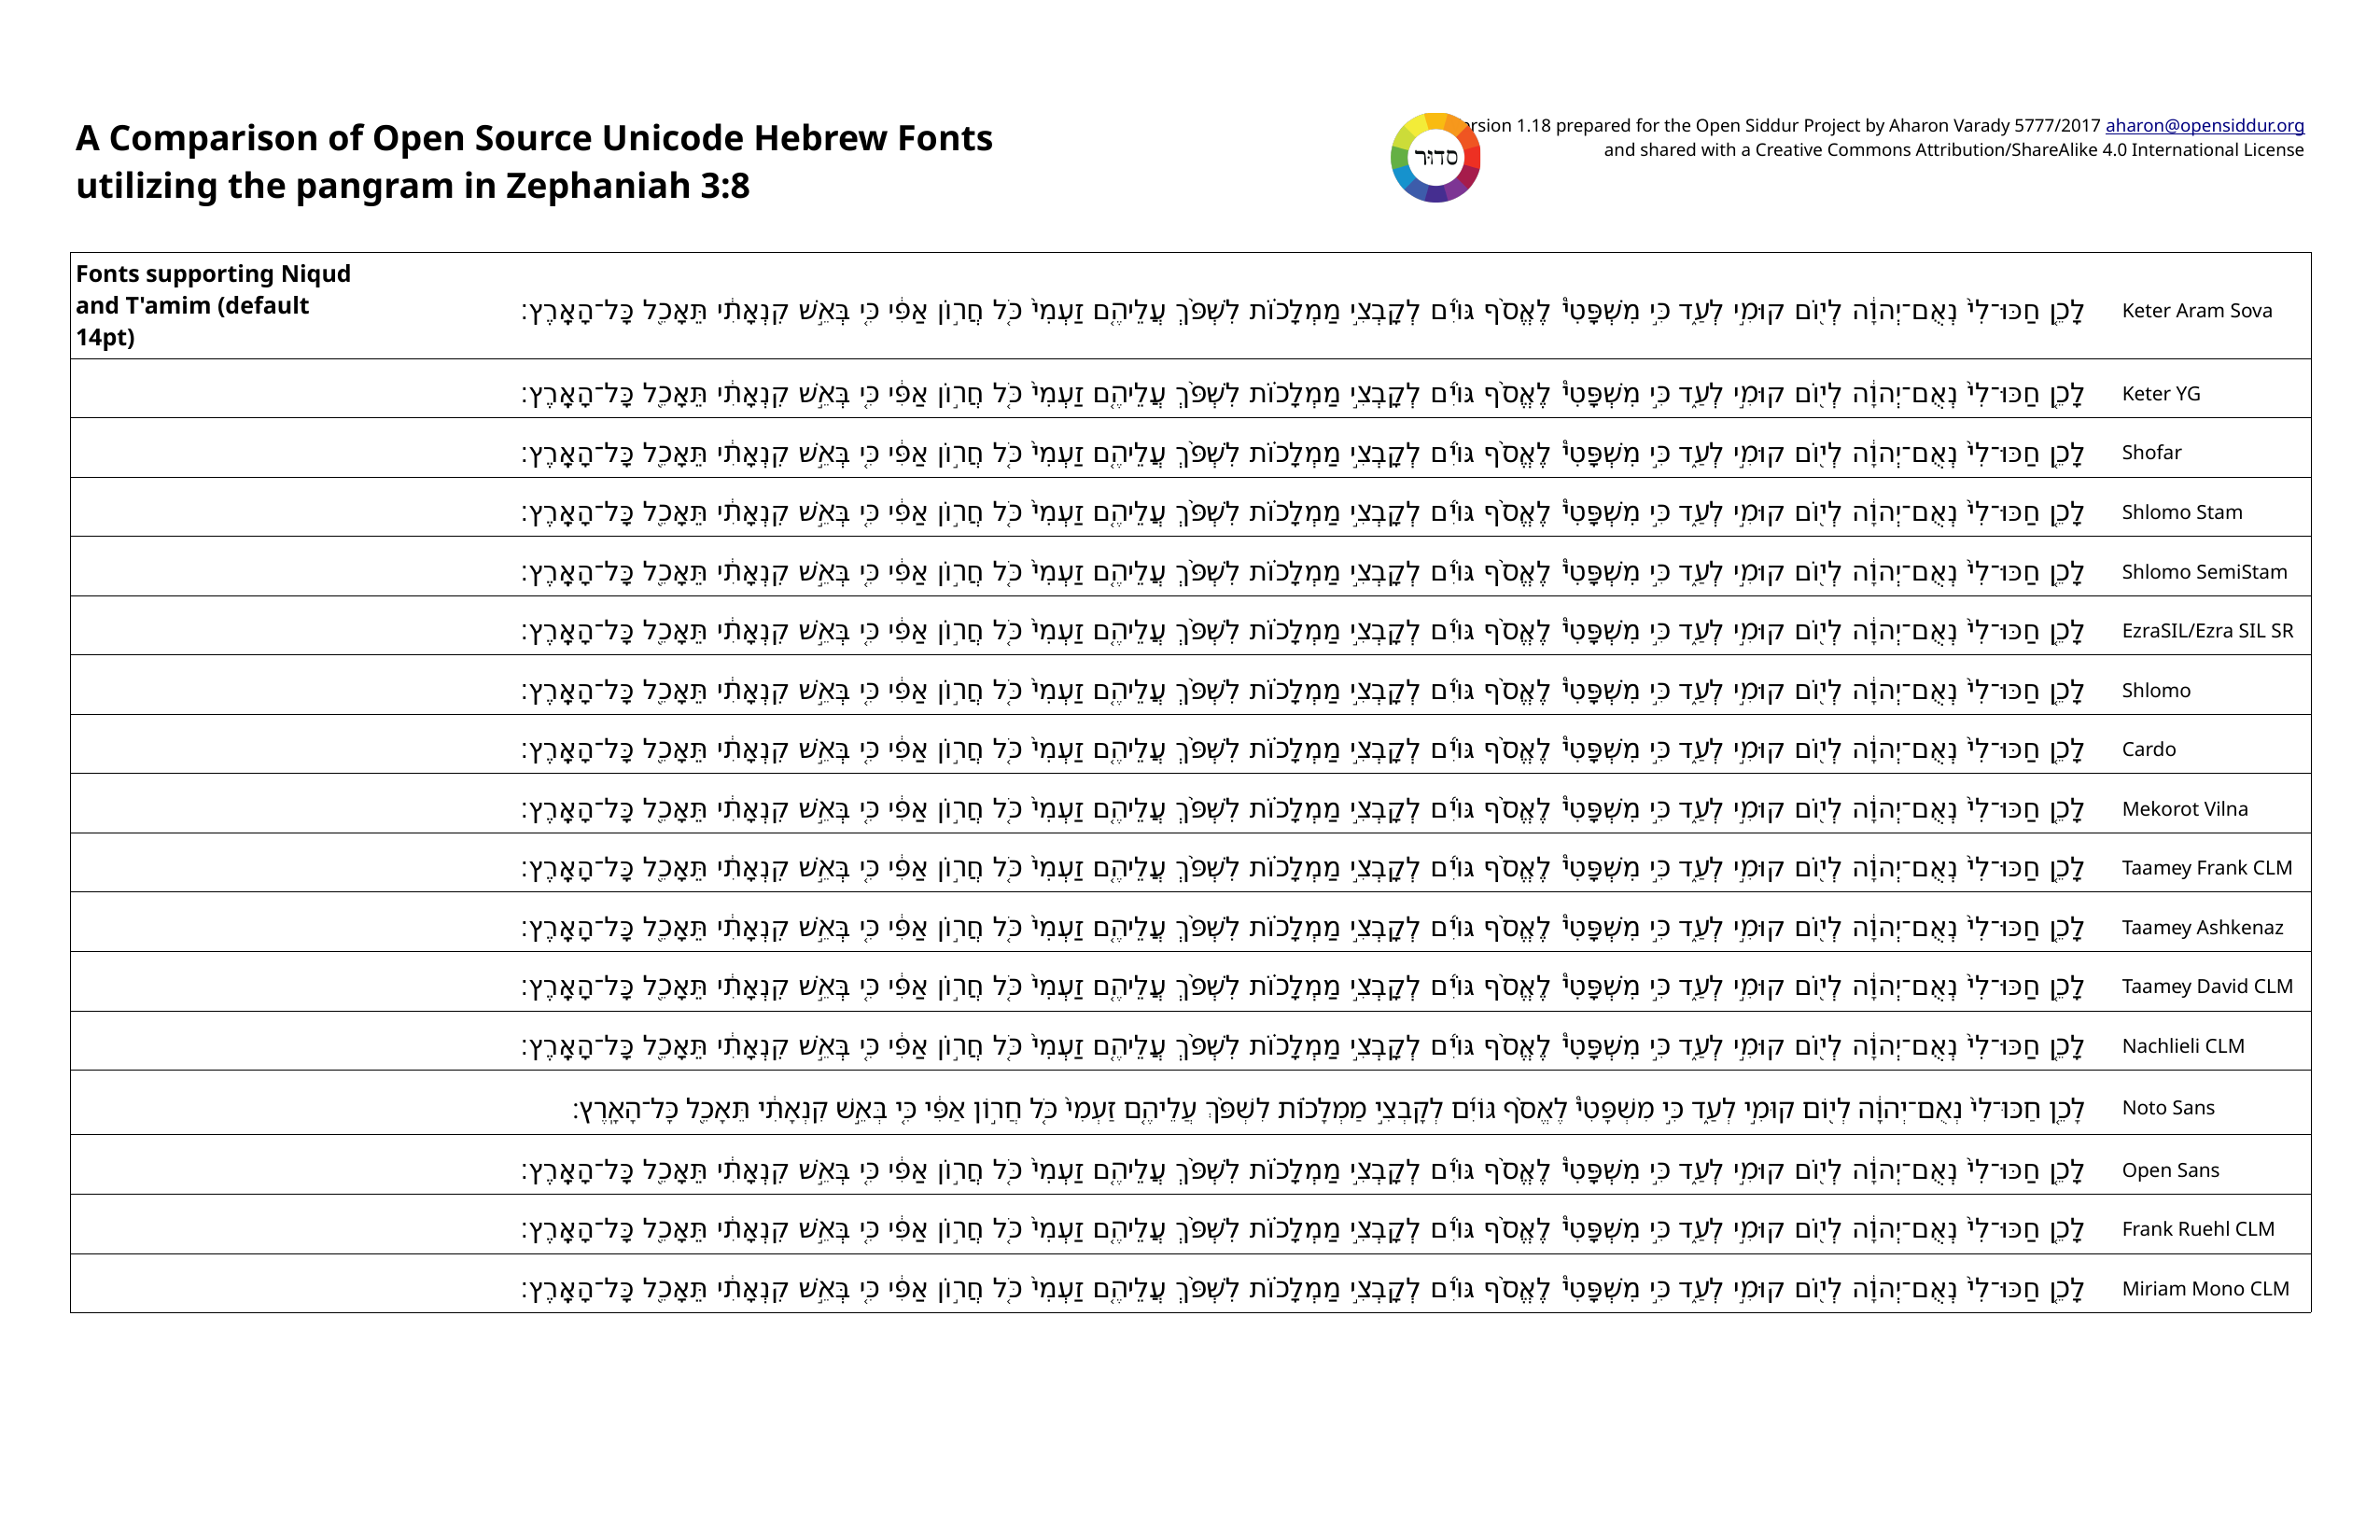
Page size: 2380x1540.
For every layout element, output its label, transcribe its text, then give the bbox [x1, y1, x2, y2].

table_cell [71, 1012, 367, 1070]
table_cell Frank Ruehl CLM [2117, 1195, 2311, 1253]
table_cell Open Sans [2117, 1135, 2311, 1194]
table_cell [2092, 833, 2117, 891]
table_cell לָכֵ֤ן חַכּוּ־לִי֙ נְאֻם־יְהוָ֔ה לְי֖וֹם קוּמִ֣י לְעַ֑ד כִּ֣י מִשְׁפָּטִי֩ לֶאֱסֹ֨ף גּוֹיִ֜ם לְקָבְצִ֣י מַמְלָכ֗וֹת לִשְׁפֹּ֨ךְ עֲלֵיהֶ֤ם זַעְמִי֙ כֹּ֚ל חֲר֣וֹן אַפִּ֔י כִּ֚י בְּאֵ֣שׁ קִנְאָתִ֔י תֵּאָכֵ֖ל כָּל־הָאָֽרֶץ׃ [71, 892, 2092, 951]
table_cell [2092, 1254, 2117, 1312]
table_cell לָכֵ֤ן חַכּוּ־לִי֙ נְאֻם־יְהוָ֔ה לְי֖וֹם קוּמִ֣י לְעַ֑ד כִּ֣י מִשְׁפָּטִי֩ לֶאֱסֹ֨ף גּוֹיִ֜ם לְקָבְצִ֣י מַמְלָכ֗וֹת לִשְׁפֹּ֨ךְ עֲלֵיהֶ֤ם זַעְמִי֙ כֹּ֚ל חֲר֣וֹן אַפִּ֔י כִּ֚י בְּאֵ֣שׁ קִנְאָתִ֔י תֵּאָכֵ֖ל כָּל־הָאָֽרֶץ׃ [71, 833, 2092, 891]
table_cell Shofar [2117, 418, 2311, 477]
table_header A Comparison of Open Source Unicode Hebrew Fonts utilizing the pangram in Zephaniah 3:8 [70, 108, 1322, 214]
table_cell Taamey Frank CLM [2117, 833, 2311, 891]
table_cell [2092, 715, 2117, 773]
table_cell [71, 359, 367, 417]
table_cell לָכֵ֤ן חַכּוּ־לִי֙ נְאֻם־יְהוָ֔ה לְי֖וֹם קוּמִ֣י לְעַ֑ד כִּ֣י מִשְׁפָּטִי֩ לֶאֱסֹ֨ף גּוֹיִ֜ם לְקָבְצִ֣י מַמְלָכ֗וֹת לִשְׁפֹּ֨ךְ עֲלֵיהֶ֤ם זַעְמִי֙ כֹּ֚ל חֲר֣וֹן אַפִּ֔י כִּ֚י בְּאֵ֣שׁ קִנְאָתִ֔י תֵּאָכֵ֖ל כָּל־הָאָֽרֶץ׃ [367, 1071, 2092, 1134]
table_cell [2092, 537, 2117, 595]
table_cell לָכֵ֤ן חַכּוּ־לִי֙ נְאֻם־יְהוָ֔ה לְי֖וֹם קוּמִ֣י לְעַ֑ד כִּ֣י מִשְׁפָּטִי֩ לֶאֱסֹ֨ף גּוֹיִ֜ם לְקָבְצִ֣י מַמְלָכ֗וֹת לִשְׁפֹּ֨ךְ עֲלֵיהֶ֤ם זַעְמִי֙ כֹּ֚ל חֲר֣וֹן אַפִּ֔י כִּ֚י בְּאֵ֣שׁ קִנְאָתִ֔י תֵּאָכֵ֖ל כָּל־הָאָֽרֶץ׃ [367, 1012, 2092, 1070]
table_cell [71, 418, 367, 477]
table_cell לָכֵ֤ן חַכּוּ־לִי֙ נְאֻם־יְהוָ֔ה לְי֖וֹם קוּמִ֣י לְעַ֑ד כִּ֣י מִשְׁפָּטִי֩ לֶאֱסֹ֨ף גּוֹיִ֜ם לְקָבְצִ֣י מַמְלָכ֗וֹת לִשְׁפֹּ֨ךְ עֲלֵיהֶ֤ם זַעְמִי֙ כֹּ֚ל חֲר֣וֹן אַפִּ֔י כִּ֚י בְּאֵ֣שׁ קִנְאָתִ֔י תֵּאָכֵ֖ל כָּל־הָאָֽרֶץ׃ [71, 1254, 2092, 1312]
table_cell Miriam Mono CLM [2117, 1254, 2311, 1312]
table_cell לָכֵ֤ן חַכּוּ־לִי֙ נְאֻם־יְהוָ֔ה לְי֖וֹם קוּמִ֣י לְעַ֑ד כִּ֣י מִשְׁפָּטִי֩ לֶאֱסֹ֨ף גּוֹיִ֜ם לְקָבְצִ֣י מַמְלָכ֗וֹת לִשְׁפֹּ֨ךְ עֲלֵיהֶ֤ם זַעְמִי֙ כֹּ֚ל חֲר֣וֹן אַפִּ֔י כִּ֚י בְּאֵ֣שׁ קִנְאָתִ֔י תֵּאָכֵ֖ל כָּל־הָאָֽרֶץ׃ [367, 418, 2092, 477]
table_cell Cardo [2117, 715, 2311, 773]
table_header Version 1.18 prepared for the Open Siddur Project by Aharon Varady 5777/2017 aharon@opensiddur.org and shared with a Creative Commons Attribution/ShareAlike 4.0 International License [1322, 108, 2310, 214]
table_header [2092, 253, 2117, 357]
table_cell Shlomo Stam [2117, 478, 2311, 536]
table_cell [2092, 1012, 2117, 1070]
table_cell [2092, 1135, 2117, 1194]
table_cell Taamey David CLM [2117, 952, 2311, 1010]
table_cell Mekorot Vilna [2117, 774, 2311, 833]
table_cell [2092, 418, 2117, 477]
table_cell Taamey Ashkenaz [2117, 892, 2311, 951]
table_cell [71, 1071, 367, 1134]
table_cell לָכֵ֤ן חַכּוּ־לִי֙ נְאֻם־יְהוָ֔ה לְי֖וֹם קוּמִ֣י לְעַ֑ד כִּ֣י מִשְׁפָּטִי֩ לֶאֱסֹ֨ף גּוֹיִ֜ם לְקָבְצִ֣י מַמְלָכ֗וֹת לִשְׁפֹּ֨ךְ עֲלֵיהֶ֤ם זַעְמִי֙ כֹּ֚ל חֲר֣וֹן אַפִּ֔י כִּ֚י בְּאֵ֣שׁ קִנְאָתִ֔י תֵּאָכֵ֖ל כָּל־הָאָֽרֶץ׃ [71, 715, 2092, 773]
table_header Keter Aram Sova [2117, 253, 2311, 357]
table_header לָכֵ֤ן חַכּוּ־לִי֙ נְאֻם־יְהוָ֔ה לְי֖וֹם קוּמִ֣י לְעַ֑ד כִּ֣י מִשְׁפָּטִי֩ לֶאֱסֹ֨ף גּוֹיִ֜ם לְקָבְצִ֣י מַמְלָכ֗וֹת לִשְׁפֹּ֨ךְ עֲלֵיהֶ֤ם זַעְמִי֙ כֹּ֚ל חֲר֣וֹן אַפִּ֔י כִּ֚י בְּאֵ֣שׁ קִנְאָתִ֔י תֵּאָכֵ֖ל כָּל־הָאָֽרֶץ׃ [367, 253, 2092, 357]
table_cell לָכֵ֤ן חַכּוּ־לִי֙ נְאֻם־יְהוָ֔ה לְי֖וֹם קוּמִ֣י לְעַ֑ד כִּ֣י מִשְׁפָּטִי֩ לֶאֱסֹ֨ף גּוֹיִ֜ם לְקָבְצִ֣י מַמְלָכ֗וֹת לִשְׁפֹּ֨ךְ עֲלֵיהֶ֤ם זַעְמִי֙ כֹּ֚ל חֲר֣וֹן אַפִּ֔י כִּ֚י בְּאֵ֣שׁ קִנְאָתִ֔י תֵּאָכֵ֖ל כָּל־הָאָֽרֶץ׃ [71, 596, 2092, 654]
table_cell Shlomo [2117, 655, 2311, 714]
table_cell [2092, 892, 2117, 951]
table_cell לָכֵ֤ן חַכּוּ־לִי֙ נְאֻם־יְהוָ֔ה לְי֖וֹם קוּמִ֣י לְעַ֑ד כִּ֣י מִשְׁפָּטִי֩ לֶאֱסֹ֨ף גּוֹיִ֜ם לְקָבְצִ֣י מַמְלָכ֗וֹת לִשְׁפֹּ֨ךְ עֲלֵיהֶ֤ם זַעְמִי֙ כֹּ֚ל חֲר֣וֹן אַפִּ֔י כִּ֚י בְּאֵ֣שׁ קִנְאָתִ֔י תֵּאָכֵ֖ל כָּל־הָאָֽרֶץ׃ [71, 774, 2092, 833]
table_cell [2092, 359, 2117, 417]
table_cell [2092, 774, 2117, 833]
table_cell Nachlieli CLM [2117, 1012, 2311, 1070]
table_cell [2092, 952, 2117, 1010]
table_cell לָכֵ֤ן חַכּוּ־לִי֙ נְאֻם־יְהוָ֔ה לְי֖וֹם קוּמִ֣י לְעַ֑ד כִּ֣י מִשְׁפָּטִי֩ לֶאֱסֹ֨ף גּוֹיִ֜ם לְקָבְצִ֣י מַמְלָכ֗וֹת לִשְׁפֹּ֨ךְ עֲלֵיהֶ֤ם זַעְמִי֙ כֹּ֚ל חֲר֣וֹן אַפִּ֔י כִּ֚י בְּאֵ֣שׁ קִנְאָתִ֔י תֵּאָכֵ֖ל כָּל־הָאָֽרֶץ׃ [367, 1195, 2092, 1253]
table_cell לָכֵ֤ן חַכּוּ־לִי֙ נְאֻם־יְהוָ֔ה לְי֖וֹם קוּמִ֣י לְעַ֑ד כִּ֣י מִשְׁפָּטִי֩ לֶאֱסֹ֨ף גּוֹיִ֜ם לְקָבְצִ֣י מַמְלָכ֗וֹת לִשְׁפֹּ֨ךְ עֲלֵיהֶ֤ם זַעְמִי֙ כֹּ֚ל חֲר֣וֹן אַפִּ֔י כִּ֚י בְּאֵ֣שׁ קִנְאָתִ֔י תֵּאָכֵ֖ל כָּל־הָאָֽרֶץ׃ [367, 1135, 2092, 1194]
table_cell לָכֵ֤ן חַכּוּ־לִי֙ נְאֻם־יְהוָ֔ה לְי֖וֹם קוּמִ֣י לְעַ֑ד כִּ֣י מִשְׁפָּטִי֩ לֶאֱסֹ֨ף גּוֹיִ֜ם לְקָבְצִ֣י מַמְלָכ֗וֹת לִשְׁפֹּ֨ךְ עֲלֵיהֶ֤ם זַעְמִי֙ כֹּ֚ל חֲר֣וֹן אַפִּ֔י כִּ֚י בְּאֵ֣שׁ קִנְאָתִ֔י תֵּאָכֵ֖ל כָּל־הָאָֽרֶץ׃ [367, 952, 2092, 1010]
table_cell Shlomo SemiStam [2117, 537, 2311, 595]
table_cell לָכֵ֤ן חַכּוּ־לִי֙ נְאֻם־יְהוָ֔ה לְי֖וֹם קוּמִ֣י לְעַ֑ד כִּ֣י מִשְׁפָּטִי֩ לֶאֱסֹ֨ף גּוֹיִ֜ם לְקָבְצִ֣י מַמְלָכ֗וֹת לִשְׁפֹּ֨ךְ עֲלֵיהֶ֤ם זַעְמִי֙ כֹּ֚ל חֲר֣וֹן אַפִּ֔י כִּ֚י בְּאֵ֣שׁ קִנְאָתִ֔י תֵּאָכֵ֖ל כָּל־הָאָֽרֶץ׃ [71, 655, 2092, 714]
table_cell [71, 537, 367, 595]
table_cell [2092, 1071, 2117, 1134]
table_cell [2092, 478, 2117, 536]
table_cell [71, 952, 367, 1010]
table_cell [71, 1195, 367, 1253]
table_cell EzraSIL/Ezra SIL SR [2117, 596, 2311, 654]
table_header Fonts supporting Niqud and T'amim (default 14pt) [71, 253, 367, 357]
table_cell [71, 478, 367, 536]
table_cell [2092, 1195, 2117, 1253]
table_cell לָכֵ֤ן חַכּוּ־לִי֙ נְאֻם־יְהוָ֔ה לְי֖וֹם קוּמִ֣י לְעַ֑ד כִּ֣י מִשְׁפָּטִי֩ לֶאֱסֹ֨ף גּוֹיִ֜ם לְקָבְצִ֣י מַמְלָכ֗וֹת לִשְׁפֹּ֨ךְ עֲלֵיהֶ֤ם זַעְמִי֙ כֹּ֚ל חֲר֣וֹן אַפִּ֔י כִּ֚י בְּאֵ֣שׁ קִנְאָתִ֔י תֵּאָכֵ֖ל כָּל־הָאָֽרֶץ׃ [367, 359, 2092, 417]
table_cell [2092, 655, 2117, 714]
picture [1391, 113, 1481, 203]
table_cell לָכֵ֤ן חַכּוּ־לִי֙ נְאֻם־יְהוָ֔ה לְי֖וֹם קוּמִ֣י לְעַ֑ד כִּ֣י מִשְׁפָּטִי֩ לֶאֱסֹ֨ף גּוֹיִ֜ם לְקָבְצִ֣י מַמְלָכ֗וֹת לִשְׁפֹּ֨ךְ עֲלֵיהֶ֤ם זַעְמִי֙ כֹּ֚ל חֲר֣וֹן אַפִּ֔י כִּ֚י בְּאֵ֣שׁ קִנְאָתִ֔י תֵּאָכֵ֖ל כָּל־הָאָֽרֶץ׃ [367, 478, 2092, 536]
table_cell [2092, 596, 2117, 654]
table_cell Noto Sans [2117, 1071, 2311, 1134]
table_cell Keter YG [2117, 359, 2311, 417]
table_cell [71, 1135, 367, 1194]
table_cell לָכֵ֤ן חַכּוּ־לִי֙ נְאֻם־יְהוָ֔ה לְי֖וֹם קוּמִ֣י לְעַ֑ד כִּ֣י מִשְׁפָּטִי֩ לֶאֱסֹ֨ף גּוֹיִ֜ם לְקָבְצִ֣י מַמְלָכ֗וֹת לִשְׁפֹּ֨ךְ עֲלֵיהֶ֤ם זַעְמִי֙ כֹּ֚ל חֲר֣וֹן אַפִּ֔י כִּ֚י בְּאֵ֣שׁ קִנְאָתִ֔י תֵּאָכֵ֖ל כָּל־הָאָֽרֶץ׃ [367, 537, 2092, 595]
